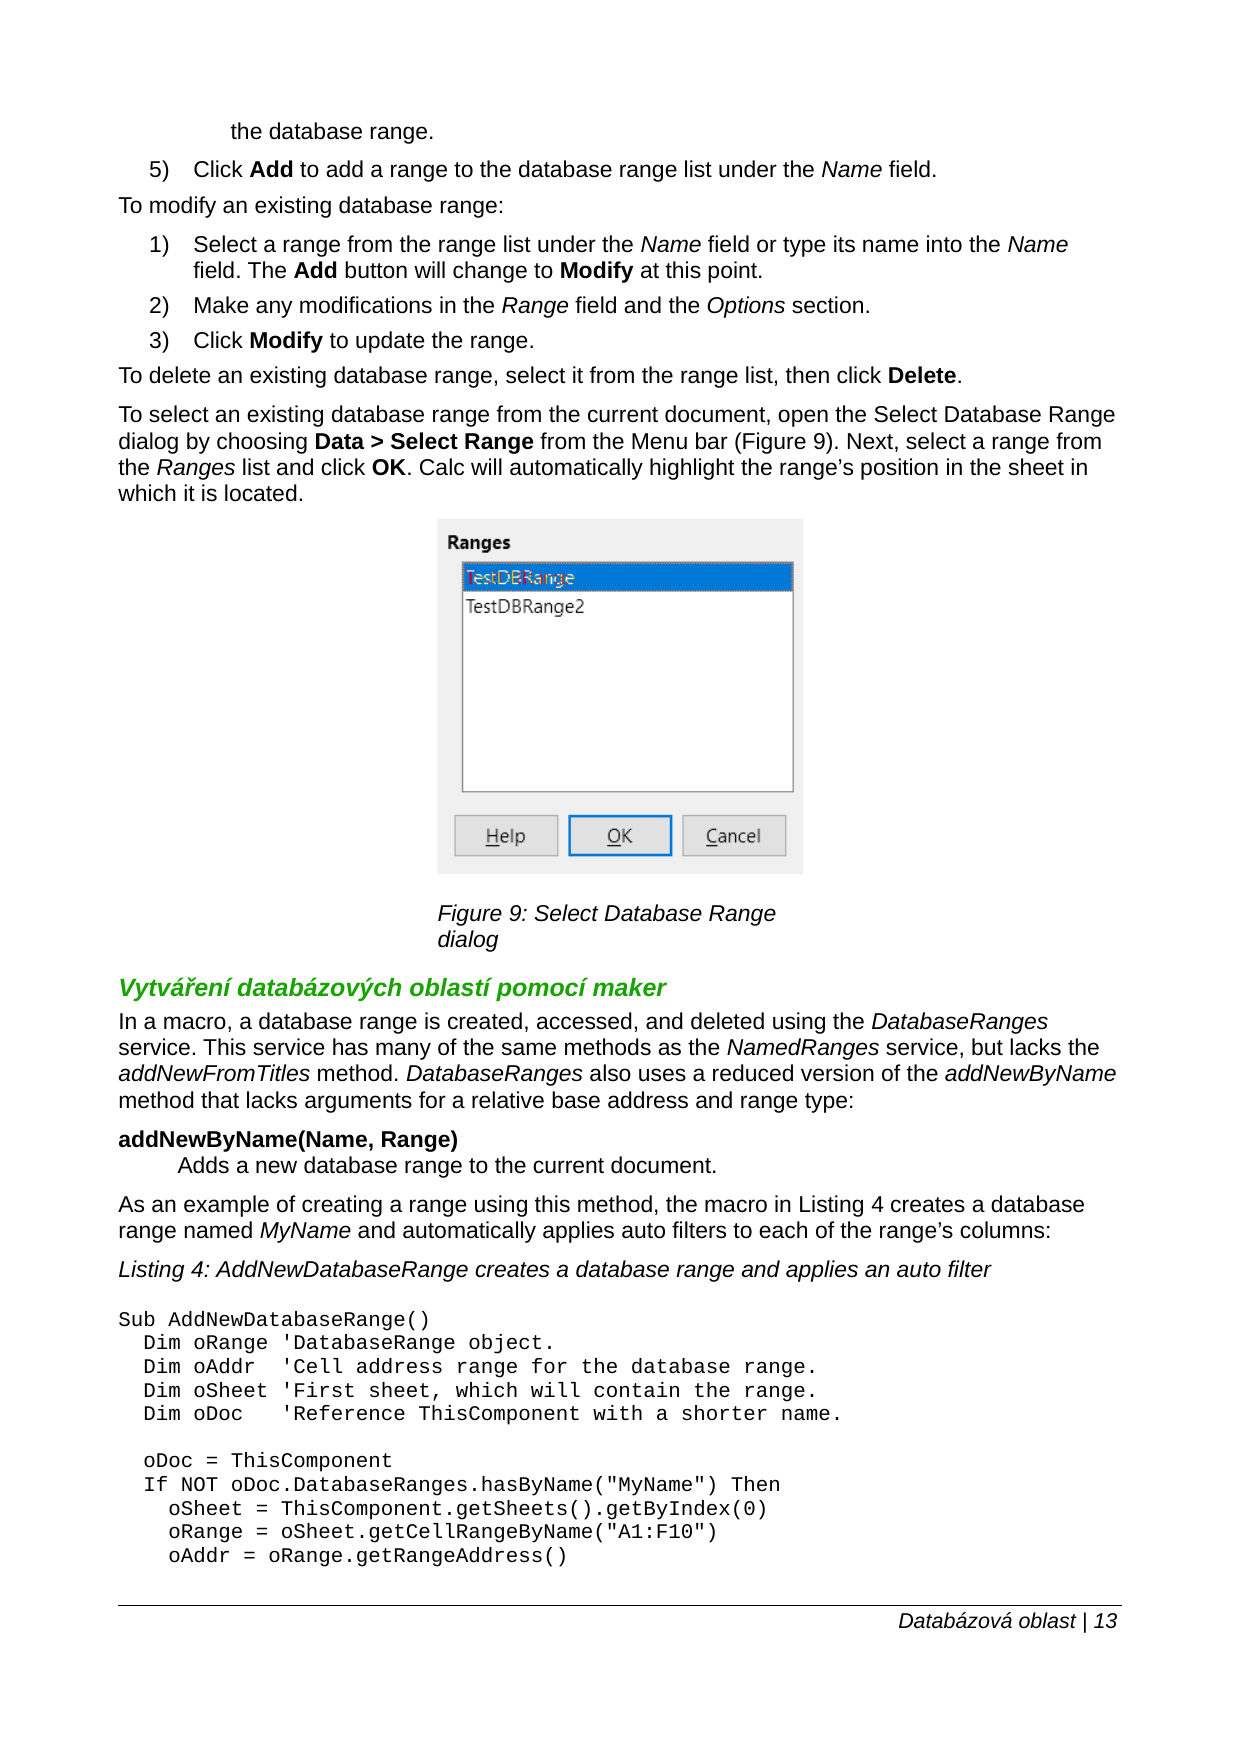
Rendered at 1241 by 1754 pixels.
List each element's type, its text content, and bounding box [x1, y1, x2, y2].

list Click Modify to update the range. [169, 327, 1122, 354]
text If NOT oDoc.DatabaseRanges.hasByName("MyName") Then [118, 1474, 1122, 1498]
text Dim oRange 'DatabaseRange object. [118, 1332, 1122, 1356]
text To modify an existing database range: [118, 192, 1122, 218]
text To delete an existing database range, select it from the range list, then click Delete. [118, 362, 1122, 389]
text Dim oDoc 'Reference ThisComponent with a shorter name. [118, 1403, 1122, 1427]
list Click Add to add a range to the database range list under the Name field. [169, 156, 1122, 183]
text oDoc = ThisComponent [118, 1451, 1122, 1474]
picture [437, 519, 804, 874]
list Select a range from the range list under the Name field or type its name into the Name field. The Add button will change to Modify at this point. [169, 231, 1122, 283]
text oRange = oSheet.getCellRangeByName("A1:F10") [118, 1521, 1122, 1545]
text As an example of creating a range using this method, the macro in Listing 4 creates a database range named MyName and automatically applies auto filters to each of the range’s columns: [118, 1191, 1122, 1243]
text oSheet = ThisComponent.getSheets().getByIndex(0) [118, 1498, 1122, 1521]
list Make any modifications in the Range field and the Options section. [169, 292, 1122, 318]
text oAddr = oRange.getRangeAddress() [118, 1545, 1122, 1569]
text To select an existing database range from the current document, open the Select Database Range dialog by choosing Data > Select Range from the Menu bar (Figure 9). Next, select a range from the Ranges list and click OK. Calc will automatically highlight the range’s position in the sheet in which it is located. [118, 401, 1122, 507]
text addNewByName(Name, Range) [118, 1126, 1122, 1152]
text Figure 9: Select Database Range dialog [437, 874, 803, 952]
text In a macro, a database range is created, accessed, and deleted using the DatabaseRanges service. This service has many of the same methods as the NamedRanges service, but lacks the addNewFromTitles method. DatabaseRanges also uses a reduced version of the addNewByName method that lacks arguments for a relative base address and range type: [118, 1008, 1122, 1113]
list the database range. [192, 118, 1122, 144]
text Sub AddNewDatabaseRange() [118, 1309, 1122, 1332]
text Dim oAddr 'Cell address range for the database range. [118, 1356, 1122, 1379]
text Listing 4: AddNewDatabaseRange creates a database range and applies an auto filter [118, 1256, 1122, 1282]
subtitle Vytváření databázových oblastí pomocí maker [118, 973, 1122, 1002]
text Adds a new database range to the current document. [177, 1152, 1122, 1178]
text Dim oSheet 'First sheet, which will contain the range. [118, 1379, 1122, 1403]
